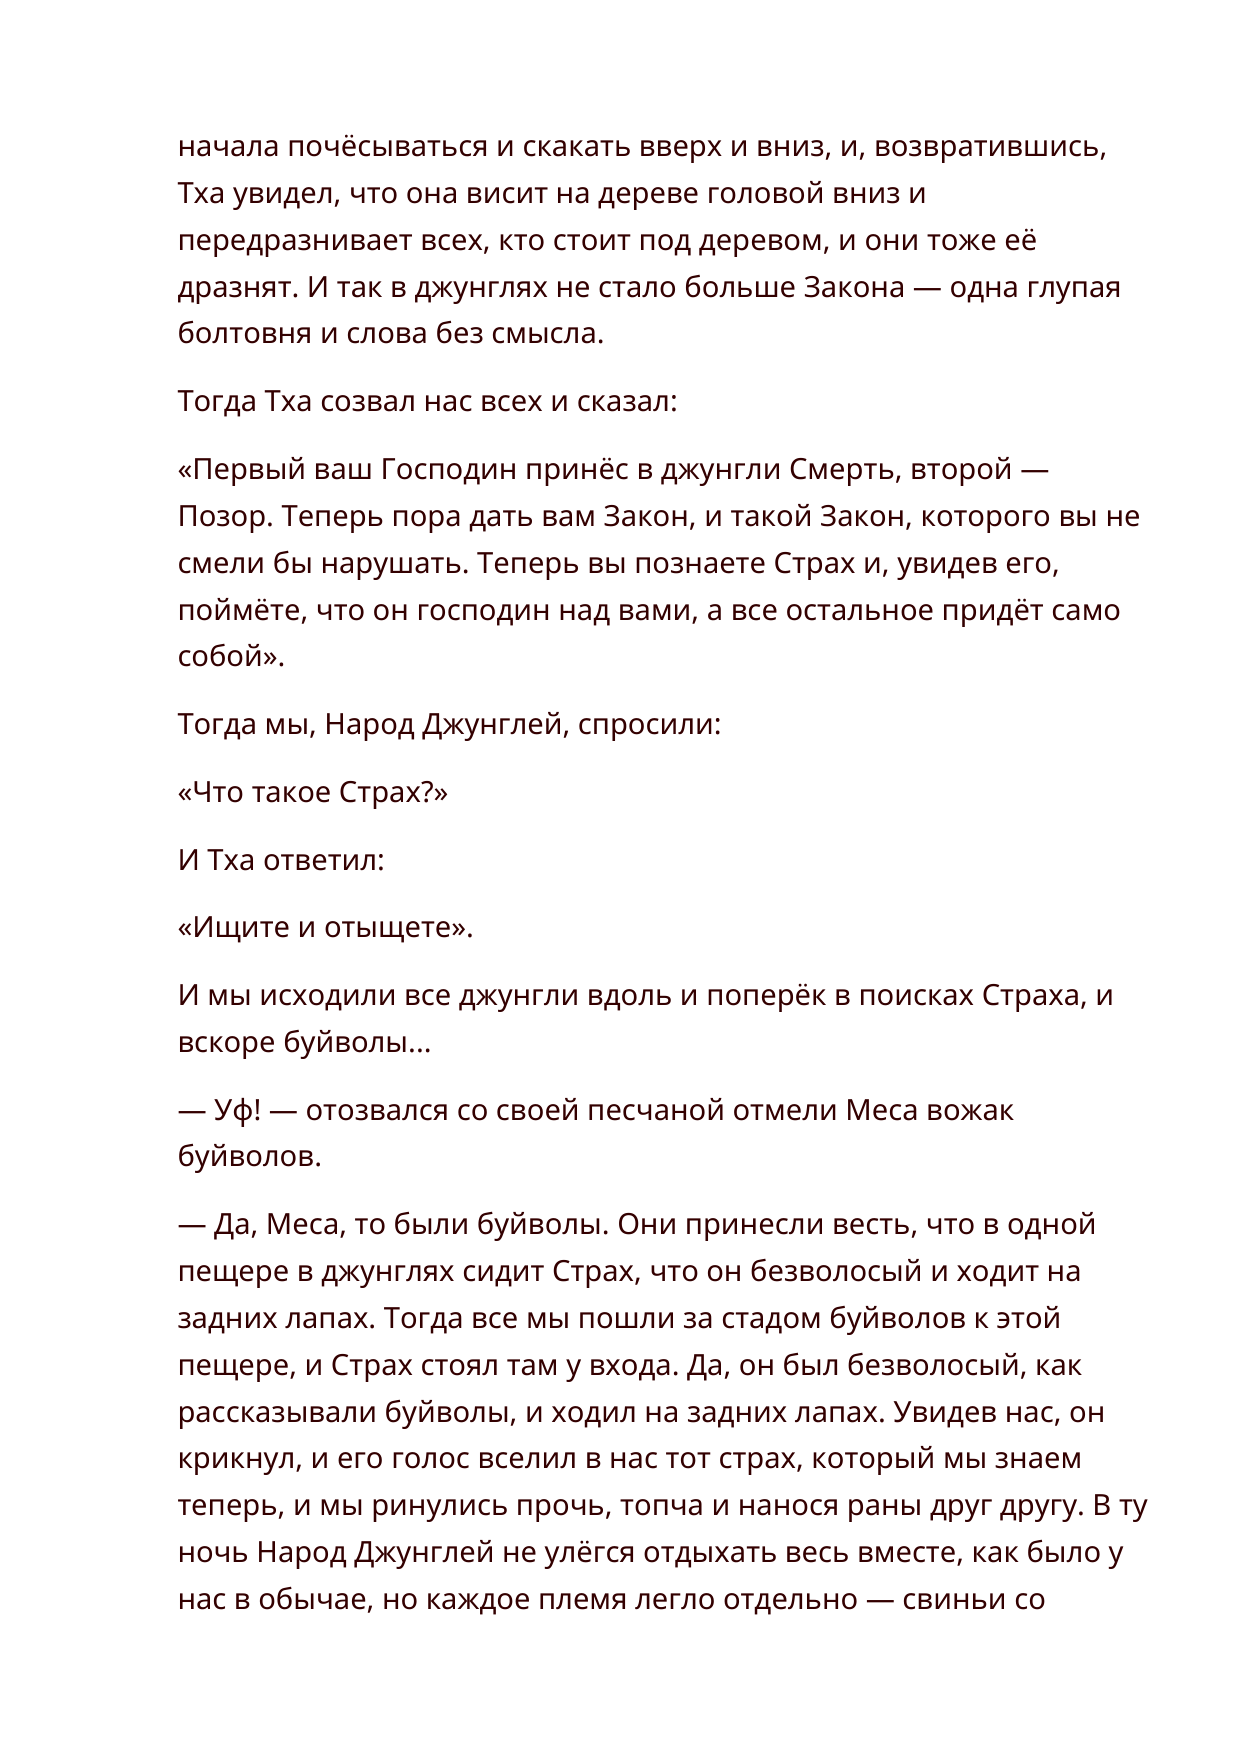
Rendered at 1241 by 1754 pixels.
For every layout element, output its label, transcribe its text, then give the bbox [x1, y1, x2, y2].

text «Что такое Страх?» [177, 764, 1152, 811]
text Тогда мы, Народ Джунглей, спросили: [177, 696, 1152, 743]
text начала почёсываться и скакать вверх и вниз, и, возвратившись, Тха увидел, что она висит на дереве головой вниз и передразнивает всех, кто стоит под деревом, и они тоже её дразнят. И так в джунглях не стало больше Закона — одна глупая болтовня и слова без смысла. [177, 118, 1152, 352]
text — Да, Меса, то были буйволы. Они принесли весть, что в одной пещере в джунглях сидит Страх, что он безволосый и ходит на задних лапах. Тогда все мы пошли за стадом буйволов к этой пещере, и Страх стоял там у входа. Да, он был безволосый, как рассказывали буйволы, и ходил на задних лапах. Увидев нас, он крикнул, и его голос вселил в нас тот страх, который мы знаем теперь, и мы ринулись прочь, топча и нанося раны друг другу. В ту ночь Народ Джунглей не улёгся отдыхать весь вместе, как было у нас в обычае, но каждое племя легло отдельно — свиньи со [177, 1196, 1152, 1618]
text И мы исходили все джунгли вдоль и поперёк в поисках Страха, и вскоре буйволы... [177, 967, 1152, 1061]
text Тогда Тха созвал нас всех и сказал: [177, 373, 1152, 420]
text И Тха ответил: [177, 832, 1152, 878]
text «Ищите и отыщете». [177, 899, 1152, 946]
text — Уф! — отозвался со своей песчаной отмели Меса вожак буйволов. [177, 1082, 1152, 1175]
text «Первый ваш Господин принёс в джунгли Смерть, второй — Позор. Теперь пора дать вам Закон, и такой Закон, которого вы не смели бы нарушать. Теперь вы познаете Страх и, увидев его, поймёте, что он господин над вами, а все остальное придёт само собой». [177, 441, 1152, 675]
